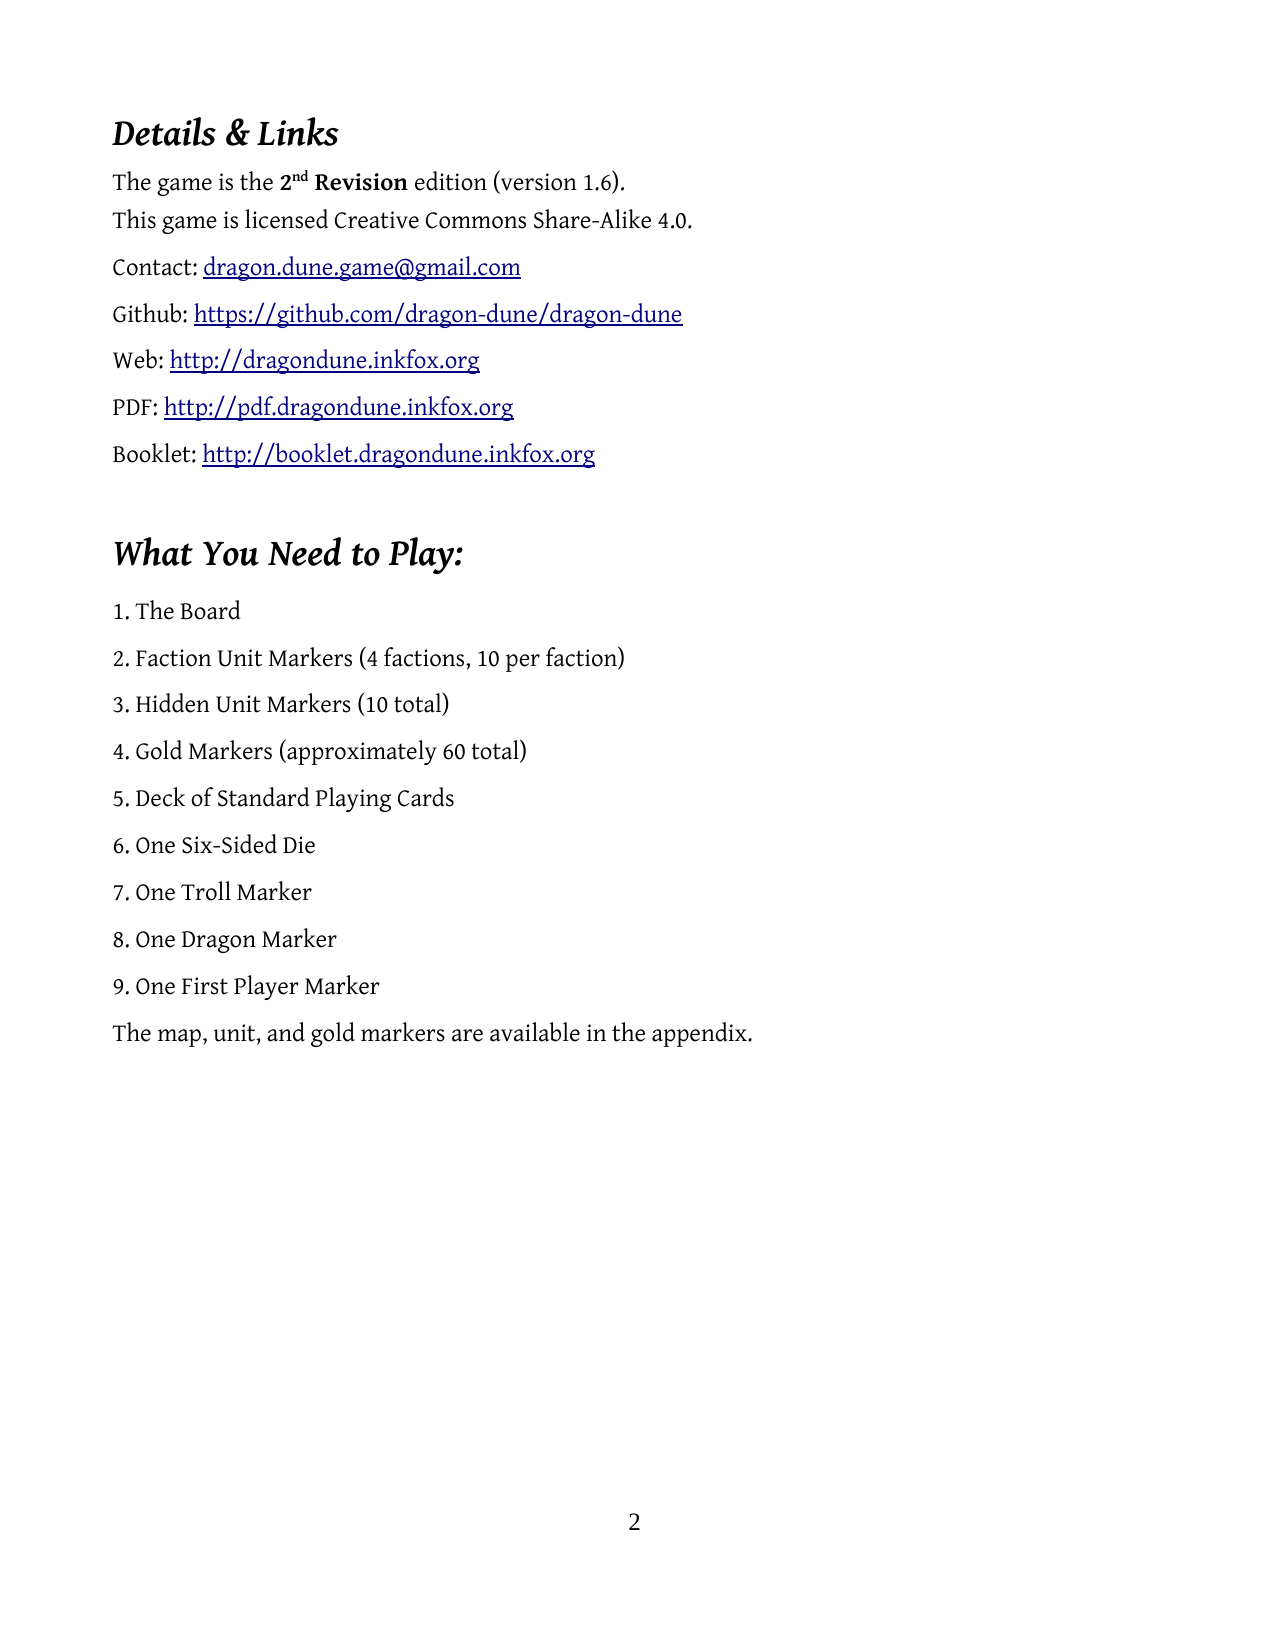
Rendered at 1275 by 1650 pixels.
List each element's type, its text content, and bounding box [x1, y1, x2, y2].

text 6. One Six-Sided Die [112, 832, 1162, 861]
text Booklet: http://booklet.dragondune.inkfox.org [112, 441, 1162, 498]
text 9. One First Player Marker [112, 972, 1162, 1001]
text 7. One Troll Marker [112, 878, 1162, 907]
text Web: http://dragondune.inkfox.org [112, 347, 1162, 376]
text 5. Deck of Standard Playing Cards [112, 785, 1162, 814]
text Contact: dragon.dune.game@gmail.com [112, 253, 1162, 282]
text 1. The Board [112, 597, 1162, 626]
text 4. Gold Markers (approximately 60 total) [112, 738, 1162, 767]
subtitle What You Need to Play: [112, 532, 1162, 576]
text This game is licensed Creative Commons Share-Alike 4.0. [112, 206, 1162, 235]
subtitle Details & Links [112, 112, 1162, 156]
text The game is the 2nd Revision edition (version 1.6). [112, 168, 1162, 197]
text PDF: http://pdf.dragondune.inkfox.org [112, 394, 1162, 423]
text Github: https://github.com/dragon-dune/dragon-dune [112, 300, 1162, 329]
text The map, unit, and gold markers are available in the appendix. [112, 1019, 1162, 1048]
text 3. Hidden Unit Markers (10 total) [112, 691, 1162, 720]
text 2. Faction Unit Markers (4 factions, 10 per faction) [112, 644, 1162, 673]
text 8. One Dragon Marker [112, 925, 1162, 954]
